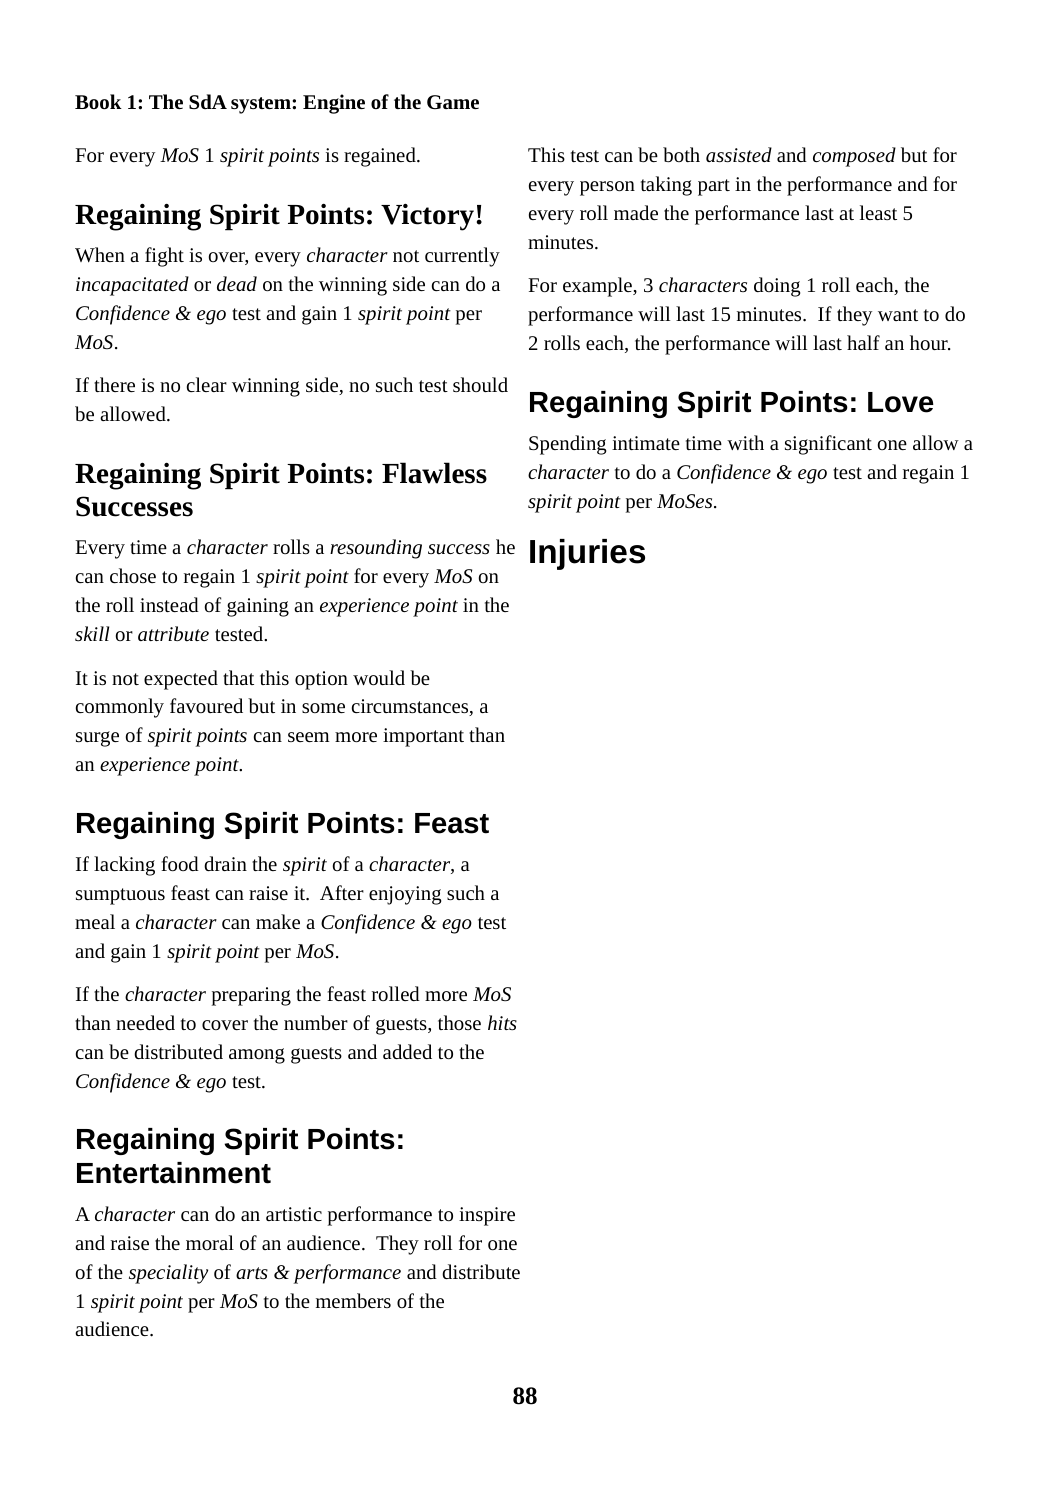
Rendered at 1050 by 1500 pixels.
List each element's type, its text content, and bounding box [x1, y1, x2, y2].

text If the character preparing the feast rolled more MoS than needed to cover the number of guests, those hits can be distributed among guests and added to the Confidence & ego test. [75, 982, 522, 1093]
text This test can be both assisted and composed but for every person taking part in the performance and for every roll made the performance last at least 5 minutes. [528, 143, 975, 254]
subtitle Injuries [528, 532, 975, 571]
subtitle Regaining Spirit Points: Victory! [75, 197, 522, 231]
text Every time a character rolls a resounding success he can chose to regain 1 spirit point for every MoS on the roll instead of gaining an experience point in the skill or attribute tested. [75, 536, 522, 646]
text It is not expected that this option would be commonly favoured but in some circumstances, a surge of spirit points can seem more important than an experience point. [75, 666, 522, 776]
text If there is no clear winning side, no such test should be allowed. [75, 373, 522, 426]
subtitle Regaining Spirit Points: Love [528, 385, 975, 418]
subtitle Regaining Spirit Points: Entertainment [75, 1122, 522, 1189]
text Spending intimate time with a significant one allow a character to do a Confidence & ego test and regain 1 spirit point per MoSes. [528, 431, 975, 513]
subtitle Regaining Spirit Points: Flawless Successes [75, 456, 522, 523]
text For every MoS 1 spirit points is regained. [75, 143, 522, 167]
text When a fight is over, every character not currently incapacitated or dead on the winning side can do a Confidence & ego test and gain 1 spirit point per MoS. [75, 243, 522, 354]
text A character can do an artistic performance to inspire and raise the moral of an audience. They roll for one of the speciality of arts & performance and distribute 1 spirit point per MoS to the members of the audience. [75, 1202, 522, 1341]
text For example, 3 characters doing 1 roll each, the performance will last 15 minutes. If they want to do 2 rolls each, the performance will last half an hour. [528, 273, 975, 355]
subtitle Regaining Spirit Points: Feast [75, 806, 522, 839]
text If lacking food drain the spirit of a character, a sumptuous feast can raise it. After enjoying such a meal a character can make a Confidence & ego test and gain 1 spirit point per MoS. [75, 852, 522, 963]
